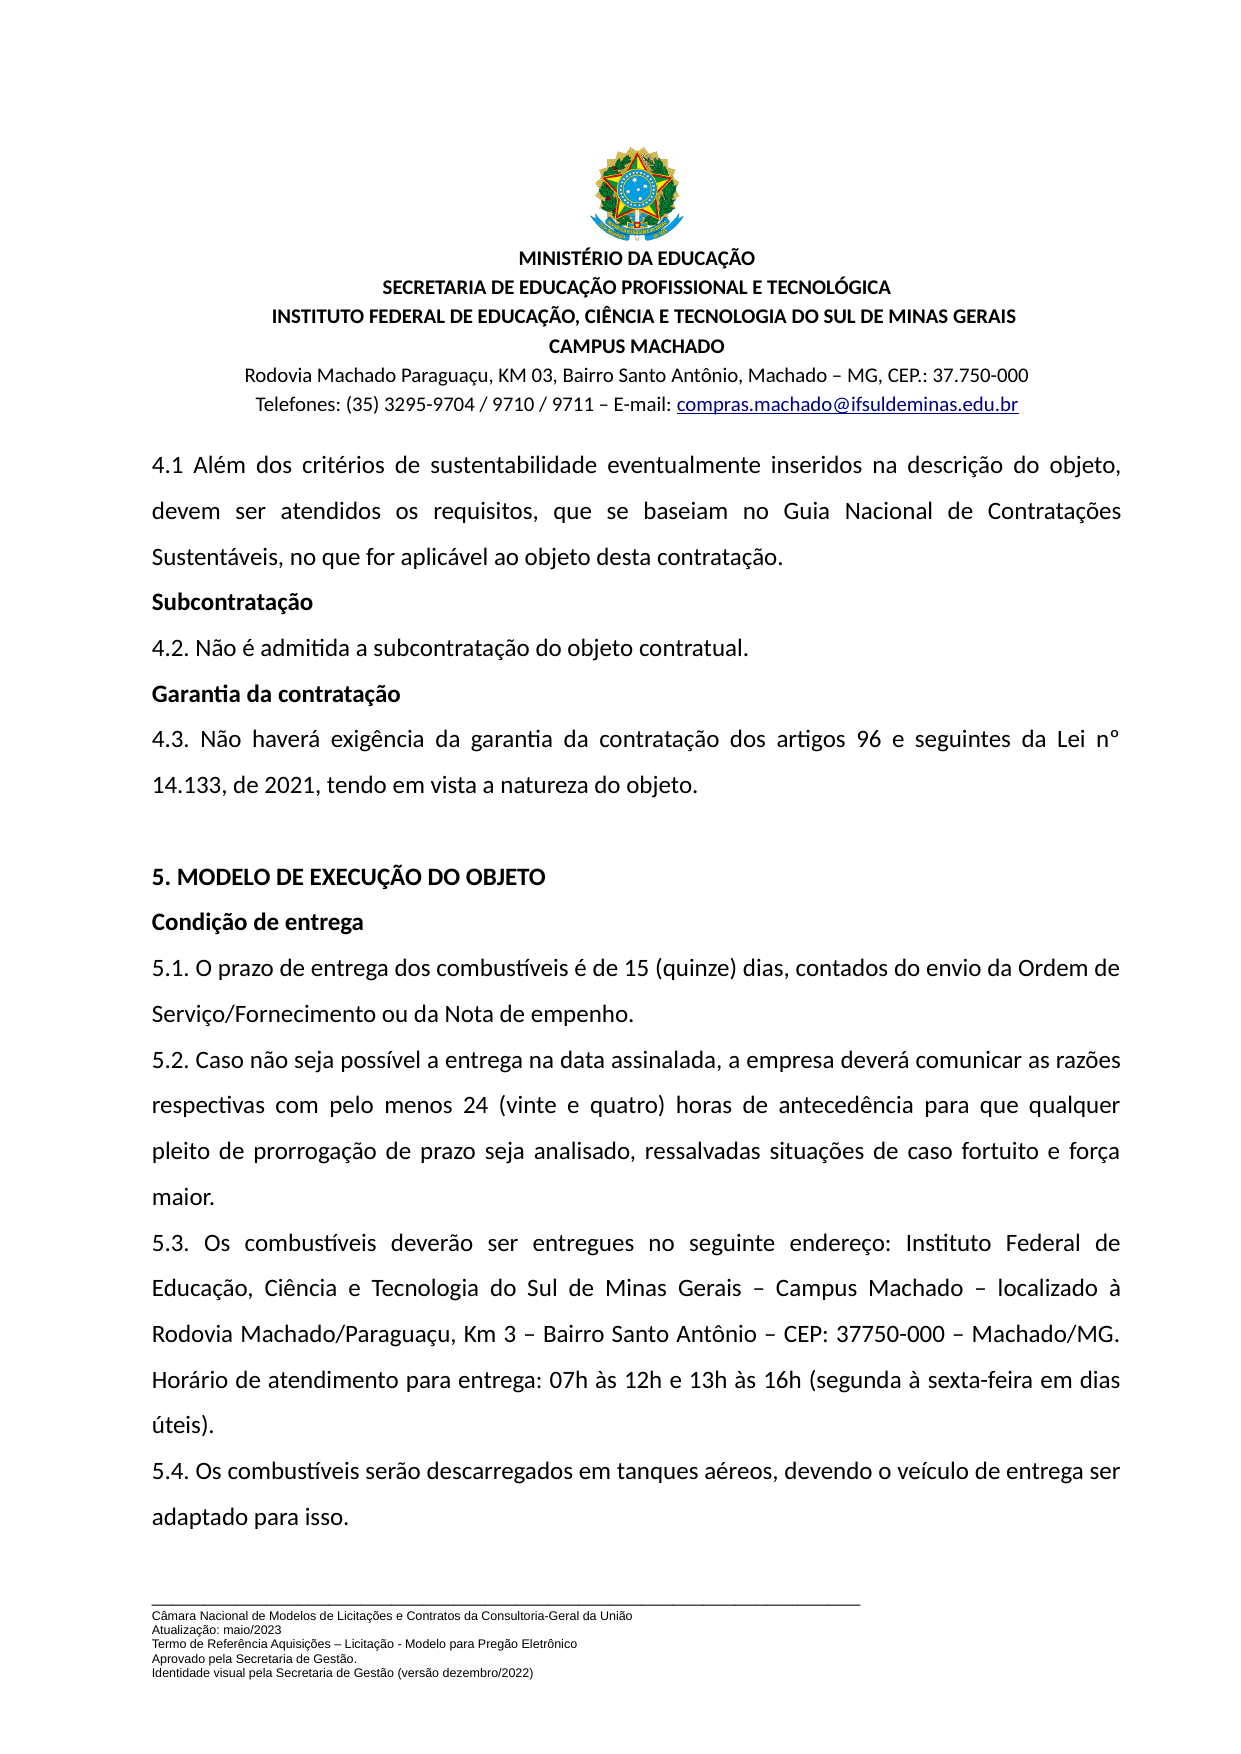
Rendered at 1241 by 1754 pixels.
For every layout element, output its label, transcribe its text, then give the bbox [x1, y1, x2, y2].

text Condição de entrega [152, 907, 1122, 937]
text Subcontratação [152, 586, 1122, 617]
text 5.1. O prazo de entrega dos combustíveis é de 15 (quinze) dias, contados do envio da Ordem de Serviço/Fornecimento ou da Nota de empenho. [152, 952, 1122, 1028]
picture [590, 147, 684, 241]
text 4.1 Além dos critérios de sustentabilidade eventualmente inseridos na descrição do objeto, devem ser atendidos os requisitos, que se baseiam no Guia Nacional de Contratações Sustentáveis, no que for aplicável ao objeto desta contratação. [152, 449, 1122, 571]
text 5.3. Os combustíveis deverão ser entregues no seguinte endereço: Instituto Federal de Educação, Ciência e Tecnologia do Sul de Minas Gerais – Campus Machado – localizado à Rodovia Machado/Paraguaçu, Km 3 – Bairro Santo Antônio – CEP: 37750-000 – Machado/MG. Horário de atendimento para entrega: 07h às 12h e 13h às 16h (segunda à sexta-feira em dias úteis). [152, 1227, 1122, 1440]
text 4.2. Não é admitida a subcontratação do objeto contratual. [152, 632, 1122, 663]
text Garantia da contratação [152, 678, 1122, 708]
text 5. MODELO DE EXECUÇÃO DO OBJETO [152, 861, 1122, 891]
picture [656, 223, 665, 228]
picture [630, 236, 645, 241]
picture [652, 219, 684, 241]
text 4.3. Não haverá exigência da garantia da contratação dos artigos 96 e seguintes da Lei nº 14.133, de 2021, tendo em vista a natureza do objeto. [152, 724, 1122, 800]
text 5.2. Caso não seja possível a entrega na data assinalada, a empresa deverá comunicar as razões respectivas com pelo menos 24 (vinte e quatro) horas de antecedência para que qualquer pleito de prorrogação de prazo seja analisado, ressalvadas situações de caso fortuito e força maior. [152, 1044, 1122, 1211]
text 5.4. Os combustíveis serão descarregados em tanques aéreos, devendo o veículo de entrega ser adaptado para isso. [152, 1455, 1122, 1532]
